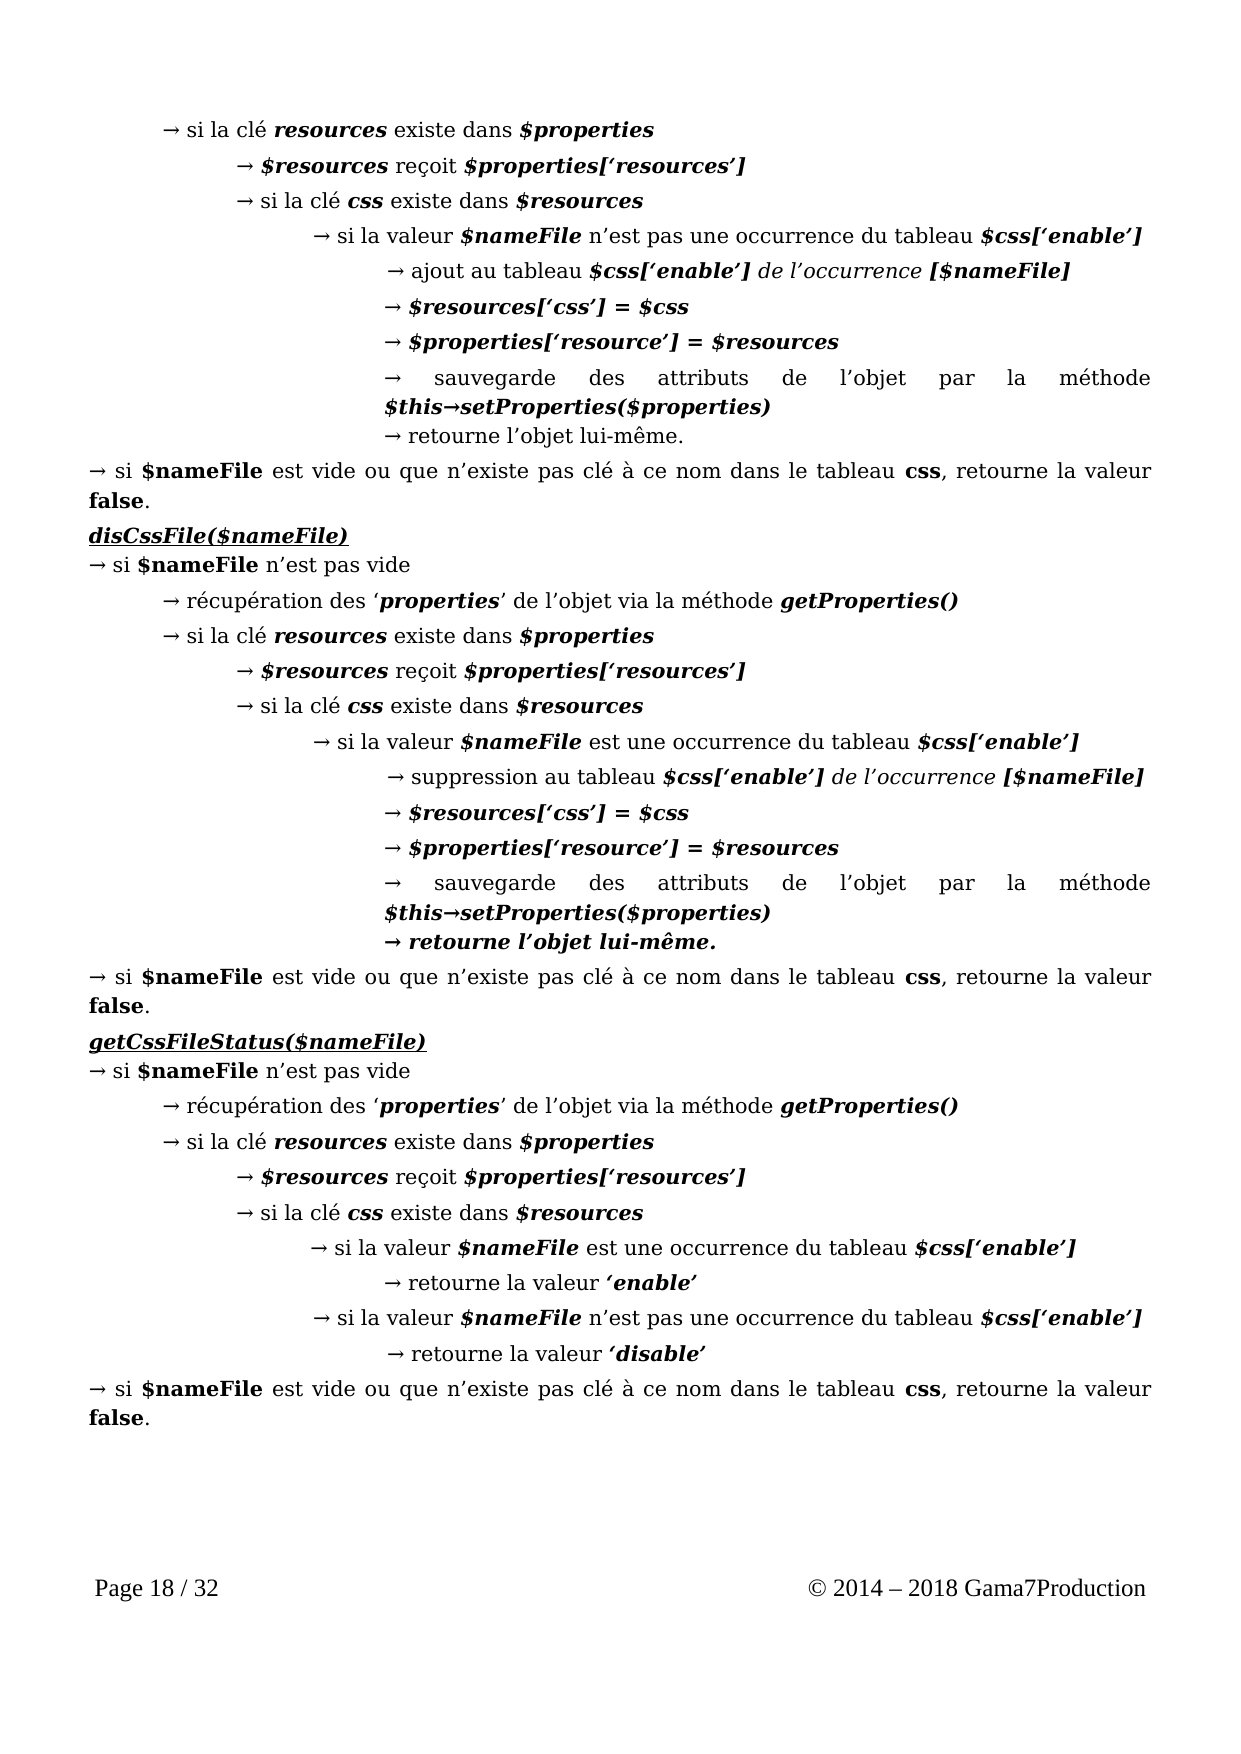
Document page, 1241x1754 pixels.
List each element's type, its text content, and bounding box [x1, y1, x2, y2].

text → récupération des ‘properties’ de l’objet via la méthode getProperties() [88, 588, 1152, 613]
text → $properties[‘resource’] = $resources [88, 836, 1152, 860]
text → retourne la valeur ‘enable’ [88, 1271, 1152, 1295]
text → si la clé resources existe dans $properties [88, 624, 1152, 648]
text → si la valeur $nameFile est une occurrence du tableau $css[‘enable’] [88, 1236, 1152, 1260]
text → si la clé css existe dans $resources [88, 189, 1152, 213]
text → retourne l’objet lui-même. [384, 930, 1152, 954]
text disCssFile($nameFile) [88, 524, 1152, 548]
text → si la clé resources existe dans $properties [88, 118, 1152, 143]
text → si la clé resources existe dans $properties [88, 1130, 1152, 1154]
text → ajout au tableau $css[‘enable’] de l’occurrence [$nameFile] [313, 259, 1152, 284]
text → $resources[‘css’] = $css [88, 295, 1152, 319]
text → si $nameFile n’est pas vide [88, 553, 1152, 578]
text → $resources reçoit $properties[‘resources’] [88, 1165, 1152, 1189]
text → récupération des ‘properties’ de l’objet via la méthode getProperties() [88, 1094, 1152, 1119]
text → $resources reçoit $properties[‘resources’] [88, 659, 1152, 683]
text → si la clé css existe dans $resources [88, 694, 1152, 719]
text → $resources[‘css’] = $css [88, 800, 1152, 825]
text → sauvegarde des attributs de l’objet par la méthode $this→setProperties($properties) [384, 871, 1152, 925]
text → si $nameFile est vide ou que n’existe pas clé à ce nom dans le tableau css, retourne la valeur false. [88, 459, 1152, 513]
text → sauvegarde des attributs de l’objet par la méthode $this→setProperties($properties) [384, 365, 1152, 419]
text → si la valeur $nameFile n’est pas une occurrence du tableau $css[‘enable’] [313, 1306, 1152, 1331]
text → si la valeur $nameFile est une occurrence du tableau $css[‘enable’] [313, 730, 1152, 754]
text → si la valeur $nameFile n’est pas une occurrence du tableau $css[‘enable’] [313, 224, 1152, 248]
text → si $nameFile est vide ou que n’existe pas clé à ce nom dans le tableau css, retourne la valeur false. [88, 1377, 1152, 1431]
text → retourne l’objet lui-même. [384, 424, 1152, 448]
text → suppression au tableau $css[‘enable’] de l’occurrence [$nameFile] [313, 765, 1152, 789]
text getCssFileStatus($nameFile) [88, 1030, 1152, 1054]
text → si $nameFile est vide ou que n’existe pas clé à ce nom dans le tableau css, retourne la valeur false. [88, 965, 1152, 1019]
text → retourne la valeur ‘disable’ [313, 1342, 1152, 1366]
text → si la clé css existe dans $resources [88, 1200, 1152, 1225]
text → si $nameFile n’est pas vide [88, 1059, 1152, 1083]
text → $resources reçoit $properties[‘resources’] [88, 153, 1152, 178]
text → $properties[‘resource’] = $resources [88, 330, 1152, 354]
